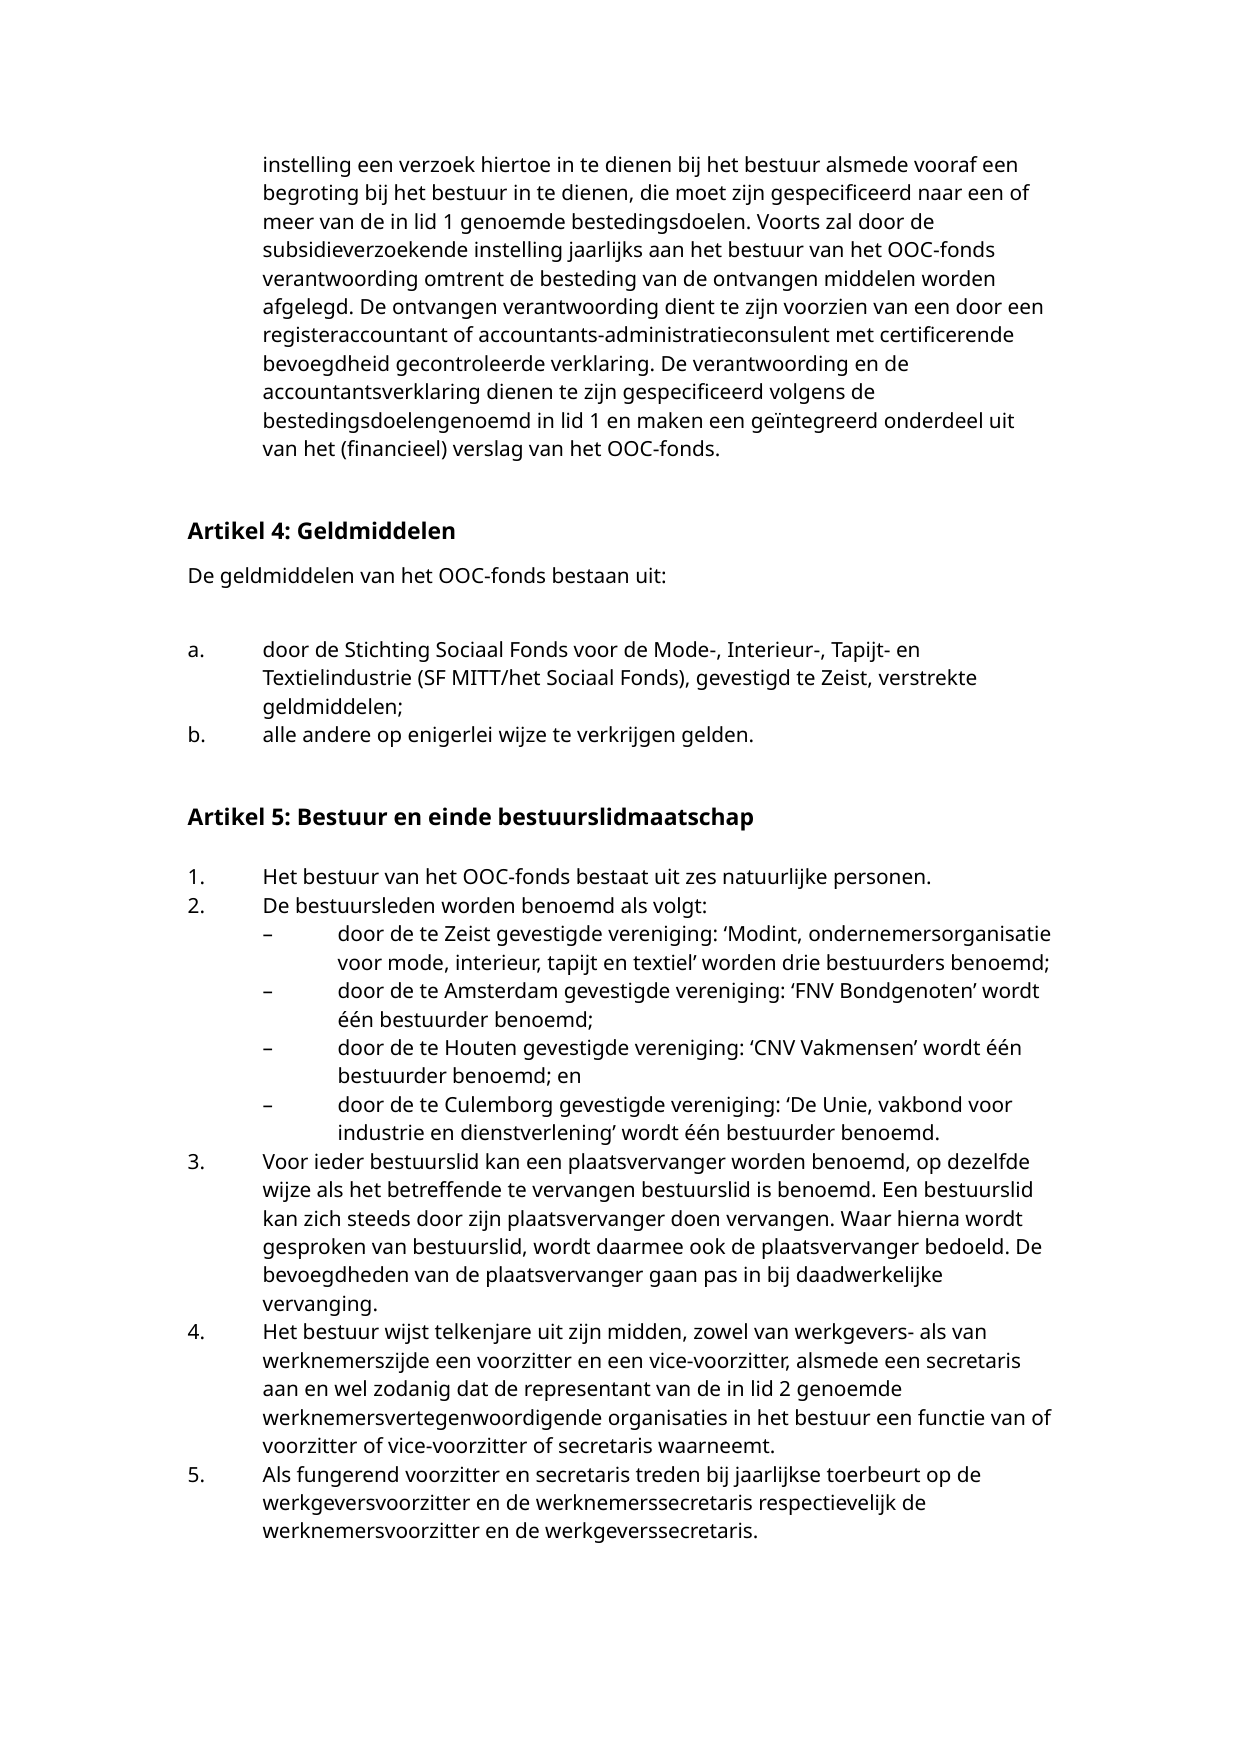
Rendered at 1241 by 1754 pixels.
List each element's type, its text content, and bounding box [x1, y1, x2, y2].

list Voor ieder bestuurslid kan een plaatsvervanger worden benoemd, op dezelfde wijze als het betreffende te vervangen bestuurslid is benoemd. Een bestuurslid kan zich steeds door zijn plaatsvervanger doen vervangen. Waar hierna wordt gesproken van bestuurslid, wordt daarmee ook de plaatsvervanger bedoeld. De bevoegdheden van de plaatsvervanger gaan pas in bij daadwerkelijke vervanging. [187, 1147, 1053, 1317]
subtitle Artikel 4: Geldmiddelen [187, 515, 1053, 547]
list door de te Houten gevestigde vereniging: ‘CNV Vakmensen’ wordt één bestuurder benoemd; en [262, 1033, 1053, 1090]
list Het bestuur wijst telkenjare uit zijn midden, zowel van werkgevers- als van werknemerszijde een voorzitter en een vice-voorzitter, alsmede een secretaris aan en wel zodanig dat de representant van de in lid 2 genoemde werknemersvertegenwoordigende organisaties in het bestuur een functie van of voorzitter of vice-voorzitter of secretaris waarneemt. [187, 1317, 1053, 1460]
list door de te Zeist gevestigde vereniging: ‘Modint, ondernemersorganisatie voor mode, interieur, tapijt en textiel’ worden drie bestuurders benoemd; [262, 919, 1053, 976]
text De geldmiddelen van het OOC-fonds bestaan uit: [187, 562, 1053, 590]
subtitle Artikel 5: Bestuur en einde bestuurslidmaatschap [187, 801, 1053, 832]
list alle andere op enigerlei wijze te verkrijgen gelden. [187, 720, 1053, 749]
list door de te Amsterdam gevestigde vereniging: ‘FNV Bondgenoten’ wordt één bestuurder benoemd; [262, 976, 1053, 1033]
list instelling een verzoek hiertoe in te dienen bij het bestuur alsmede vooraf een begroting bij het bestuur in te dienen, die moet zijn gespecificeerd naar een of meer van de in lid 1 genoemde bestedingsdoelen. Voorts zal door de subsidieverzoekende instelling jaarlijks aan het bestuur van het OOC-fonds verantwoording omtrent de besteding van de ontvangen middelen worden afgelegd. De ontvangen verantwoording dient te zijn voorzien van een door een registeraccountant of accountants-administratieconsulent met certificerende bevoegdheid gecontroleerde verklaring. De verantwoording en de accountantsverklaring dienen te zijn gespecificeerd volgens de bestedingsdoelengenoemd in lid 1 en maken een geïntegreerd onderdeel uit van het (financieel) verslag van het OOC-fonds. [187, 150, 1053, 463]
list Als fungerend voorzitter en secretaris treden bij jaarlijkse toerbeurt op de werkgeversvoorzitter en de werknemerssecretaris respectievelijk de werknemersvoorzitter en de werkgeverssecretaris. [187, 1460, 1053, 1545]
list door de te Culemborg gevestigde vereniging: ‘De Unie, vakbond voor industrie en dienstverlening’ wordt één bestuurder benoemd. [262, 1090, 1053, 1147]
list De bestuursleden worden benoemd als volgt: [187, 891, 1053, 919]
list Het bestuur van het OOC-fonds bestaat uit zes natuurlijke personen. [187, 862, 1053, 891]
list door de Stichting Sociaal Fonds voor de Mode-, Interieur-, Tapijt- en Textielindustrie (SF MITT/het Sociaal Fonds), gevestigd te Zeist, verstrekte geldmiddelen; [187, 635, 1053, 720]
